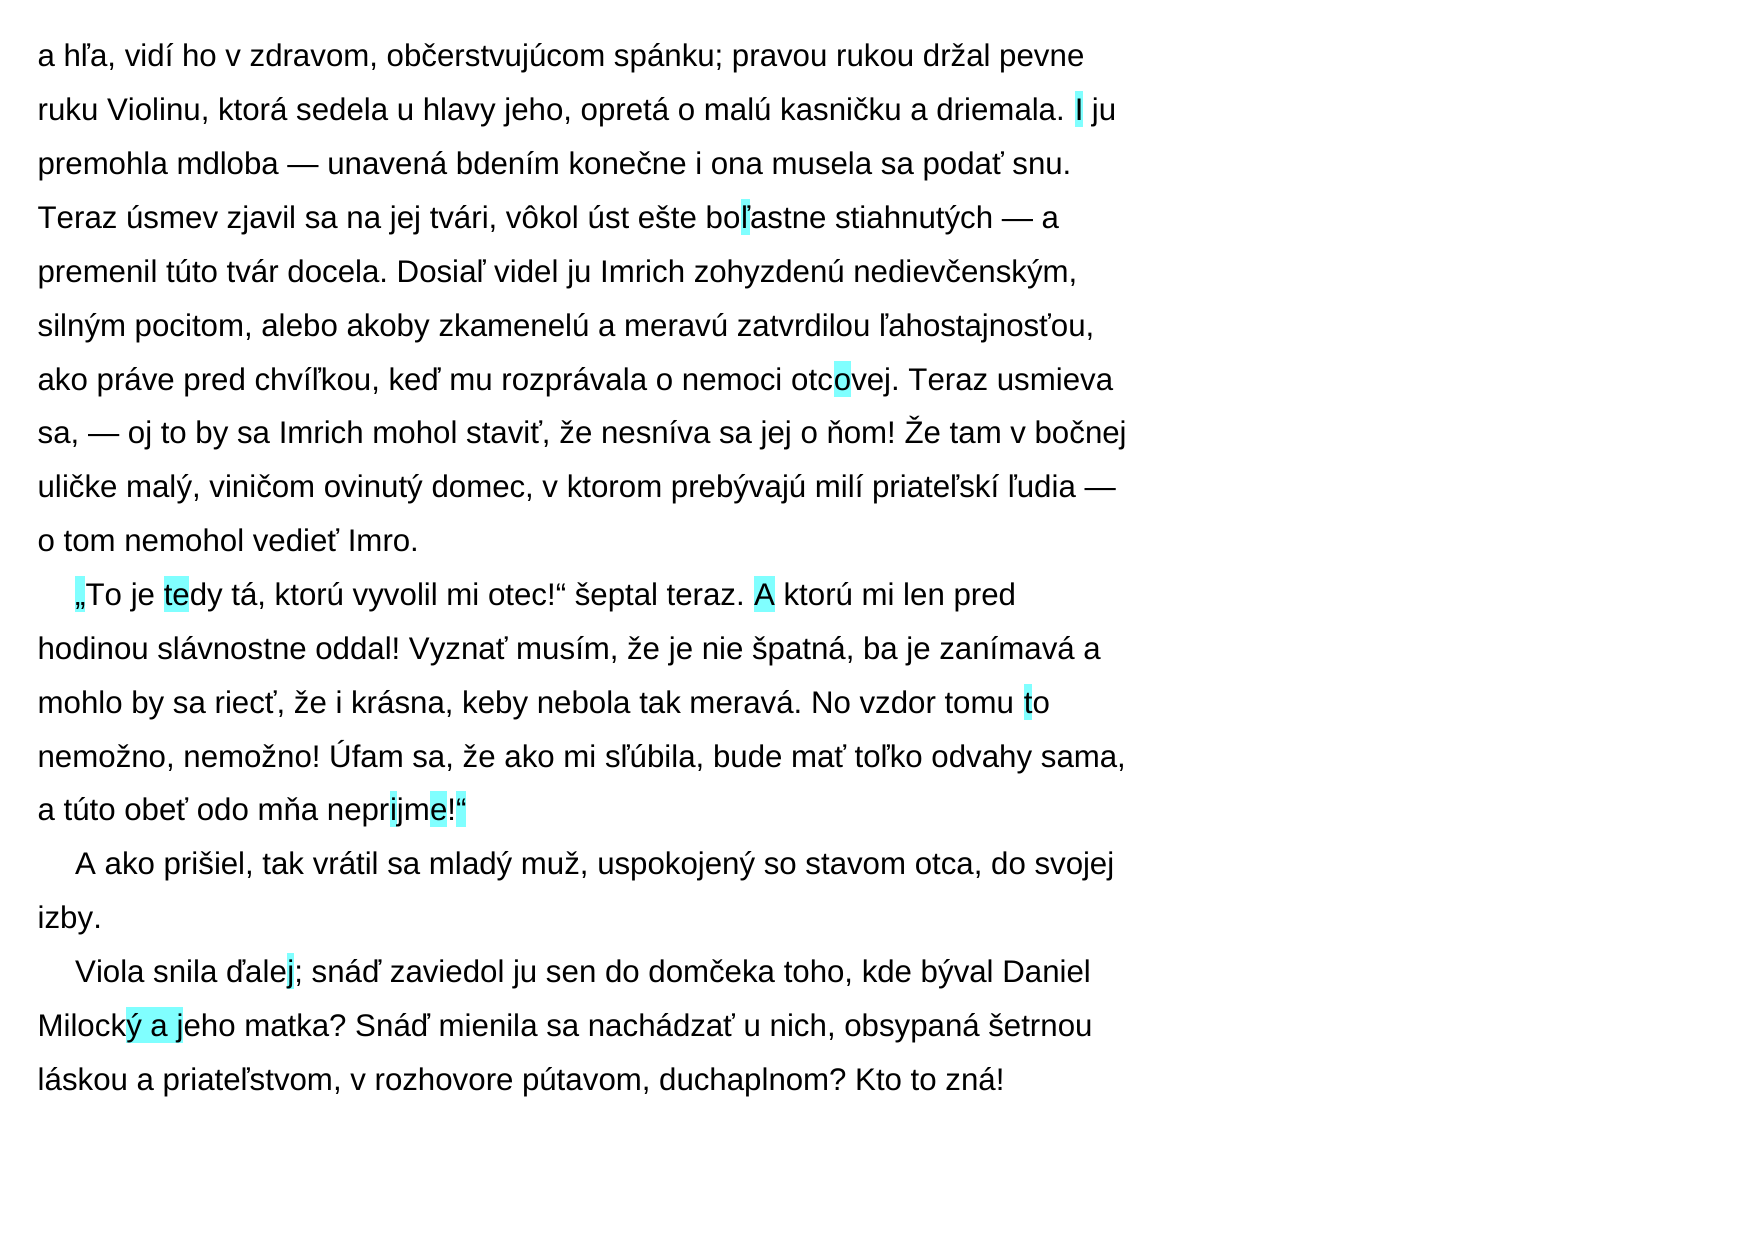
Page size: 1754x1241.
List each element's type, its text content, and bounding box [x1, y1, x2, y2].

text a hľa, vidí ho v zdravom, občerstvujúcom spánku; pravou rukou držal pevne ruku Violinu, ktorá sedela u hlavy jeho, opretá o malú kasničku a driemala. I ju premohla mdloba — unavená bdením konečne i ona musela sa podať snu. Teraz úsmev zjavil sa na jej tvári, vôkol úst ešte boľastne stiahnutých — a premenil túto tvár docela. Dosiaľ videl ju Imrich zohyzdenú nedievčenským, silným pocitom, alebo akoby zkamenelú a meravú zatvrdilou ľahostajnosťou, ako práve pred chvíľkou, keď mu rozprávala o nemoci otcovej. Teraz usmieva sa, — oj to by sa Imrich mohol staviť, že nesníva sa jej o ňom! Že tam v bočnej uličke malý, viničom ovinutý domec, v ktorom prebývajú milí priateľskí ľudia — o tom nemohol vedieť Imro. [37, 37, 1130, 558]
text Viola snila ďalej; snáď zaviedol ju sen do domčeka toho, kde býval Daniel Milocký a jeho matka? Snáď mienila sa nachádzať u nich, obsypaná šetrnou láskou a priateľstvom, v rozhovore pútavom, duchaplnom? Kto to zná! [37, 953, 1130, 1097]
text A ako prišiel, tak vrátil sa mladý muž, uspokojený so stavom otca, do svojej izby. [37, 845, 1130, 935]
text „To je tedy tá, ktorú vyvolil mi otec!“ šeptal teraz. A ktorú mi len pred hodinou slávnostne oddal! Vyznať musím, že je nie špatná, ba je zanímavá a mohlo by sa riecť, že i krásna, keby nebola tak meravá. No vzdor tomu to nemožno, nemožno! Úfam sa, že ako mi sľúbila, bude mať toľko odvahy sama, a túto obeť odo mňa neprijme!“ [37, 576, 1130, 827]
